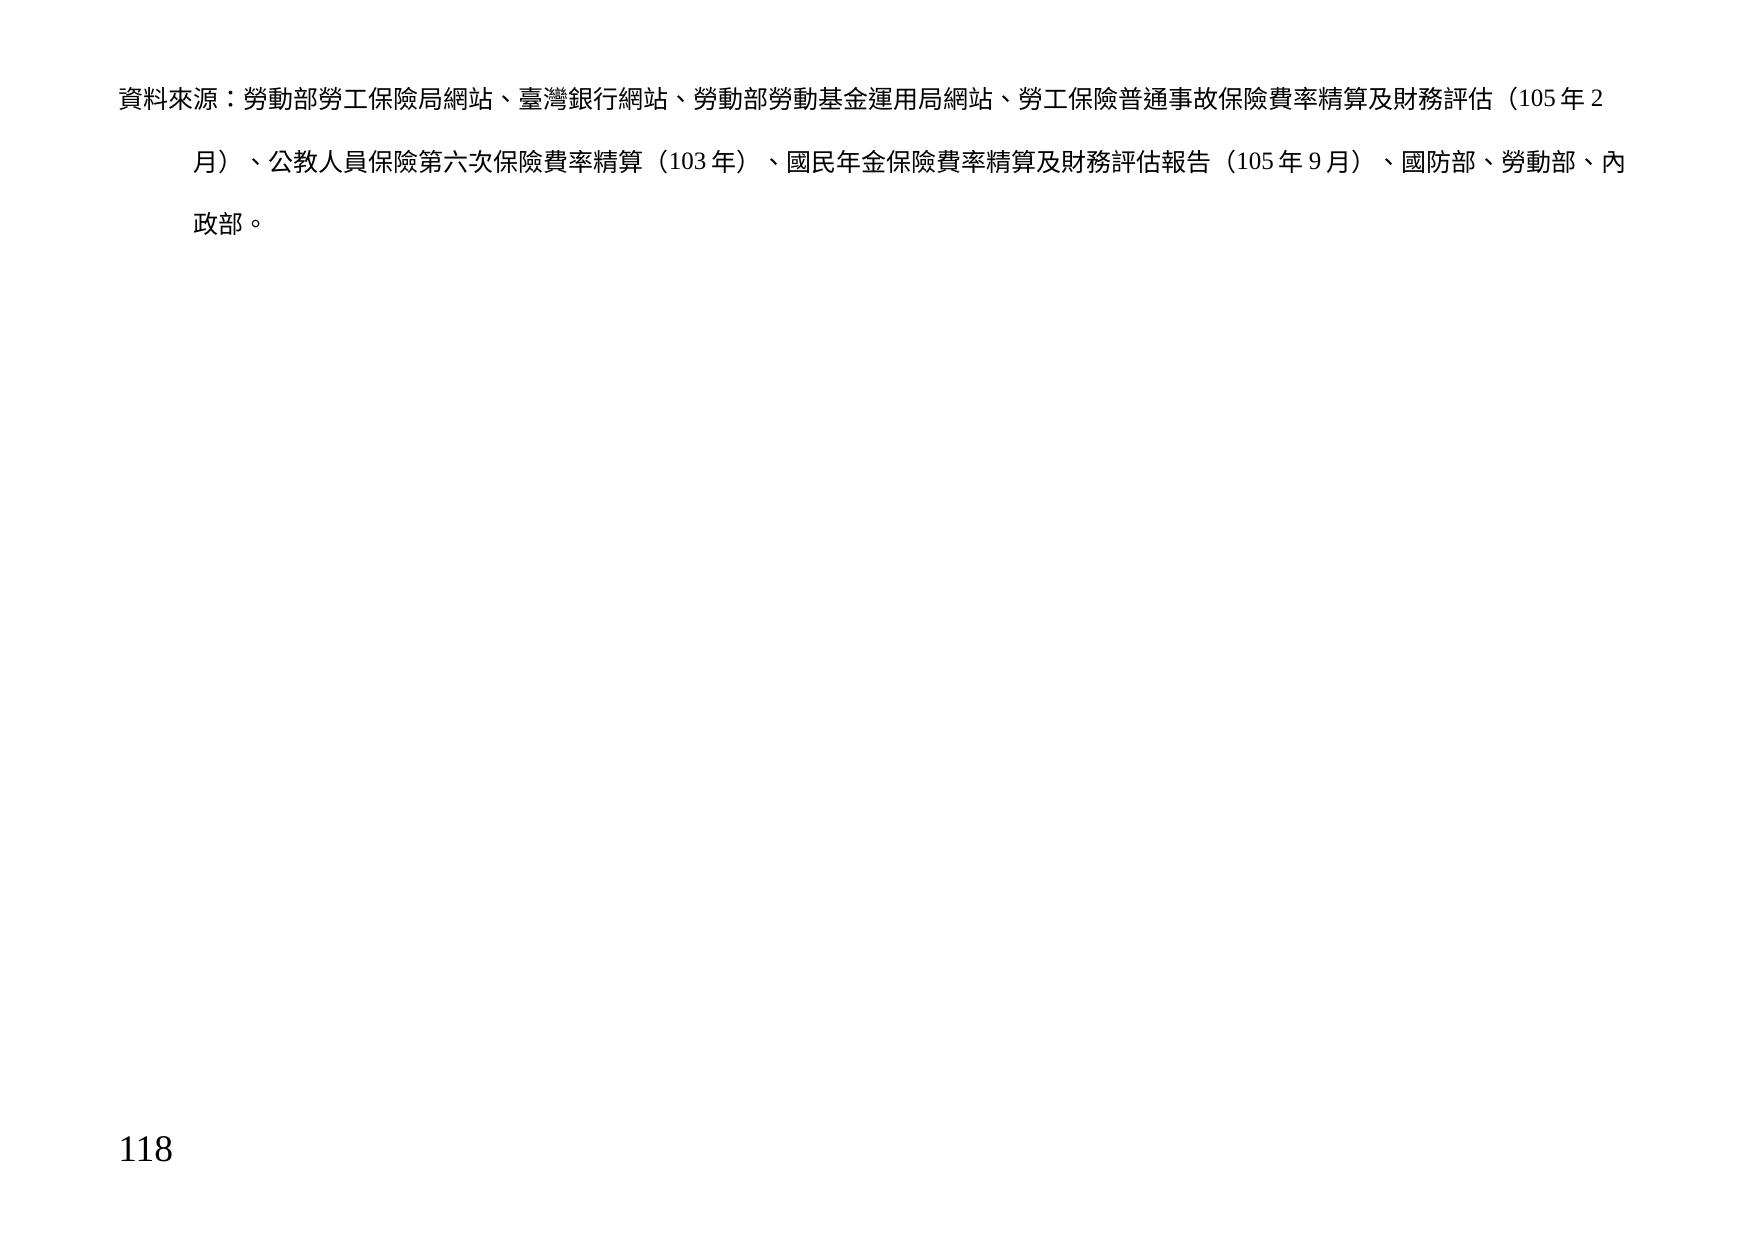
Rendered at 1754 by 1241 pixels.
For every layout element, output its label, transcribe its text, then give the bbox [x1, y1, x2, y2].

text 資料來源：勞動部勞工保險局網站、臺灣銀行網站、勞動部勞動基金運用局網站、勞工保險普通事故保險費率精算及財務評估（105年2月）、公教人員保險第六次保險費率精算（103年）、國民年金保險費率精算及財務評估報告（105年9月）、國防部、勞動部、內政部。 [118, 56, 1636, 243]
